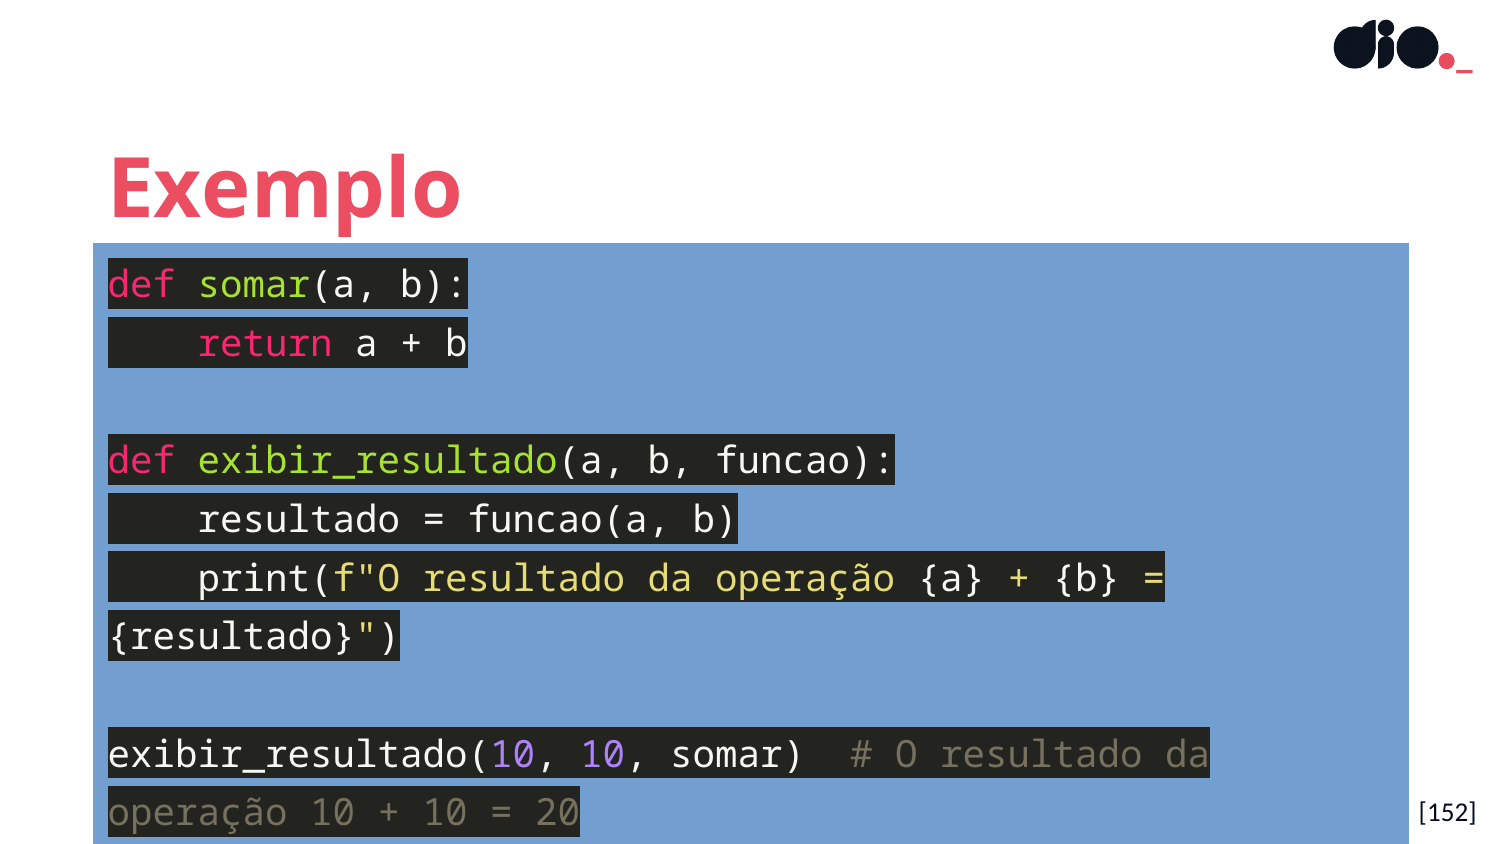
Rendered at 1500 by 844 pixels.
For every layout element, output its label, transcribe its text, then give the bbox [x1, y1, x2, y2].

table_header def somar(a, b): return a + b def exibir_resultado(a, b, funcao): resultado = funcao(a, b) print(f"O resultado da operação {a} + {b} = {resultado}") exibir_resultado(10, 10, somar) # O resultado da operação 10 + 10 = 20 [93, 243, 1409, 844]
text_box [] [1409, 779, 1494, 844]
text_box Exemplo [92, 104, 1408, 243]
